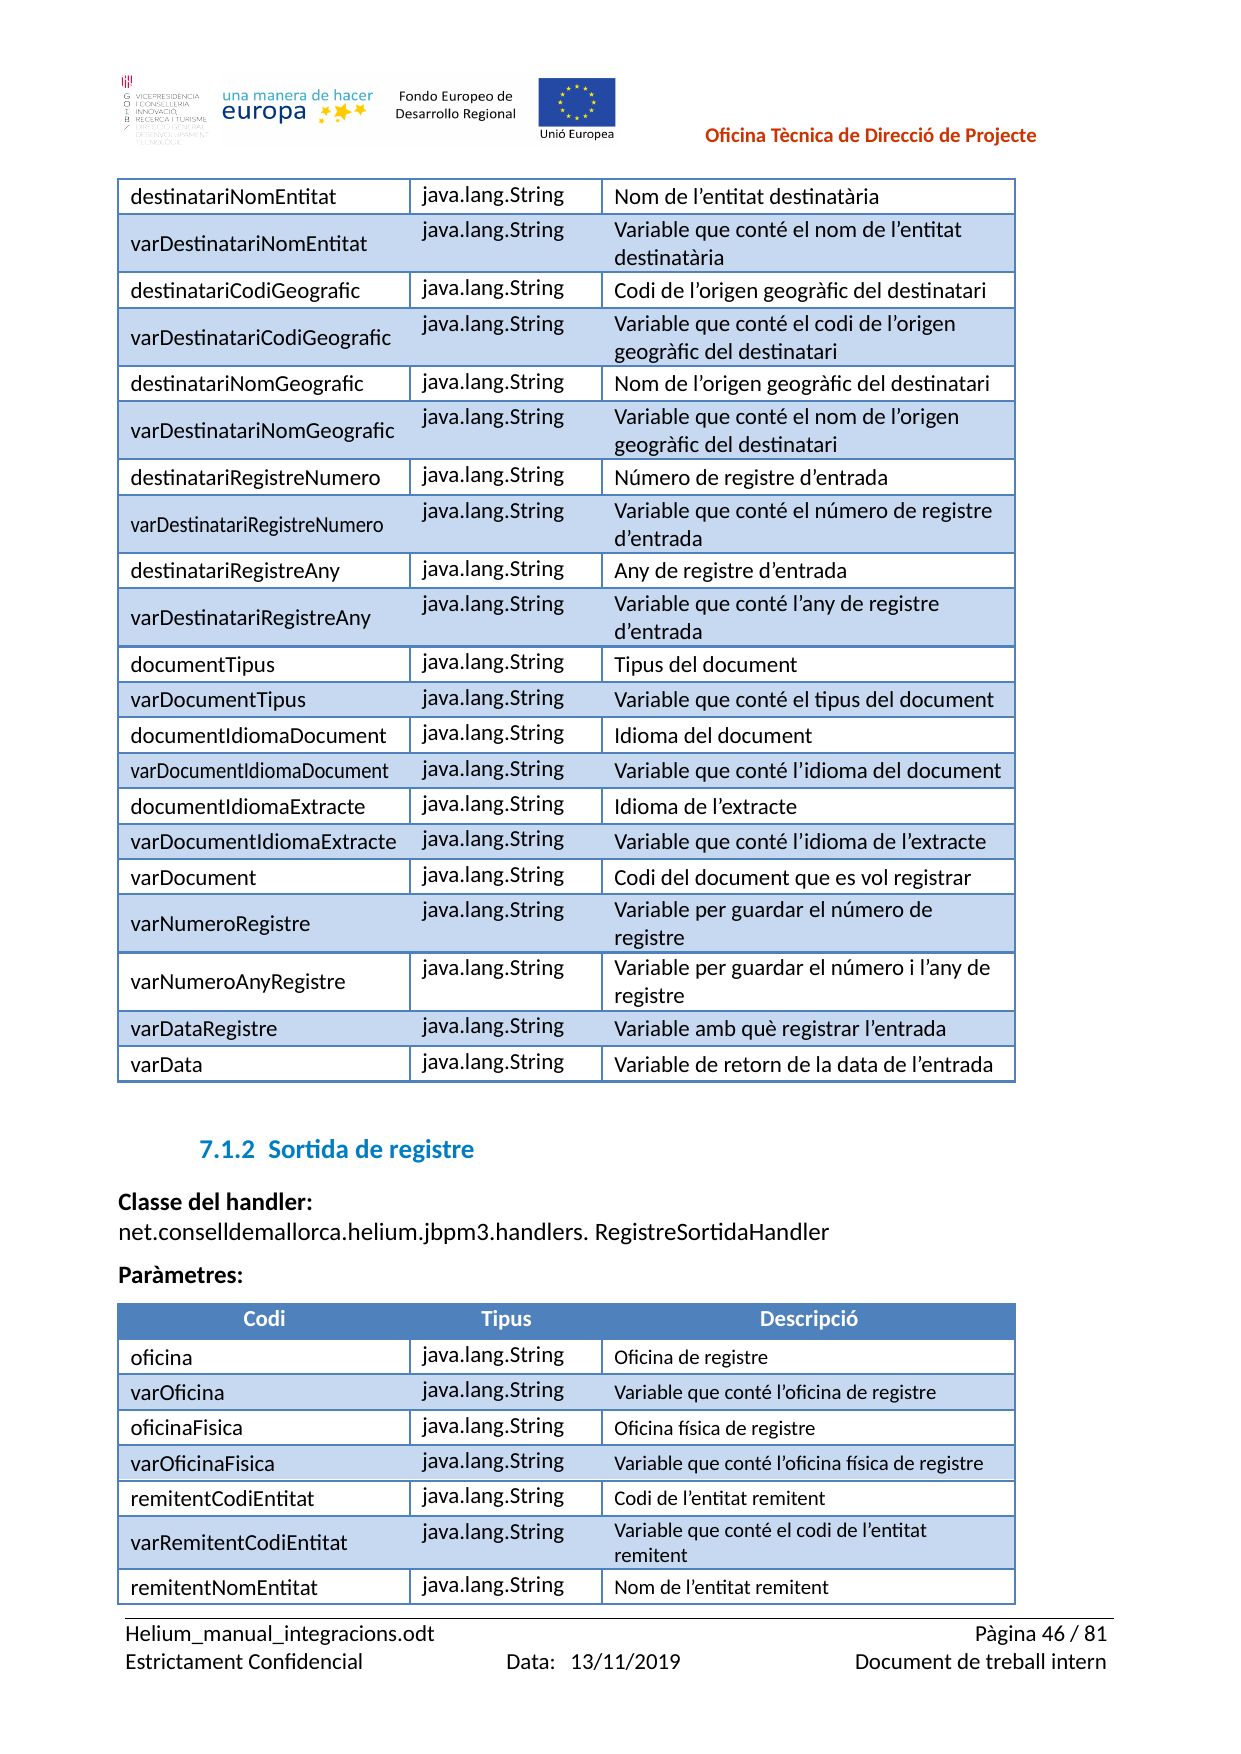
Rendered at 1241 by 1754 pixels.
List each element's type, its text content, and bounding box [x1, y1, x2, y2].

table_header Codi [119, 1305, 410, 1338]
table_cell Variable que conté el codi de l’origen geogràfic del destinatari [602, 309, 1014, 365]
table_cell java.lang.String [411, 648, 601, 681]
table_cell varOficina [119, 1375, 410, 1409]
table_cell varDestinatariCodiGeografic [119, 309, 410, 365]
table_cell varDestinatariRegistreAny [119, 589, 410, 645]
table_cell Número de registre d’entrada [603, 460, 1014, 494]
table_cell java.lang.String [410, 754, 602, 787]
table_cell java.lang.String [410, 402, 602, 458]
table_cell varDocumentIdiomaExtracte [119, 825, 410, 858]
table_cell destinatariRegistreAny [119, 554, 409, 587]
table_cell Oficina física de registre [603, 1411, 1014, 1444]
text Classe del handler: [118, 1186, 1122, 1216]
table_cell java.lang.String [410, 496, 602, 552]
table_cell java.lang.String [410, 683, 602, 716]
picture [219, 73, 621, 147]
table_cell Codi de l’entitat remitent [603, 1482, 1014, 1515]
table_cell Variable per guardar el número de registre [602, 895, 1014, 951]
table_cell java.lang.String [411, 718, 601, 752]
table_cell java.lang.String [411, 860, 601, 893]
table_cell java.lang.String [411, 1340, 601, 1373]
table_cell Codi del document que es vol registrar [603, 860, 1014, 893]
table_cell Variable per guardar el número i l’any de registre [603, 954, 1014, 1009]
table_cell Variable que conté el tipus del document [602, 683, 1014, 716]
table_cell destinatariNomGeografic [119, 367, 409, 400]
text net.conselldemallorca.helium.jbpm3.handlers. RegistreSortidaHandler [118, 1216, 1122, 1247]
table_cell Variable que conté l’any de registre d’entrada [602, 589, 1014, 645]
table_cell Variable que conté l’idioma del document [602, 754, 1014, 787]
table_cell java.lang.String [411, 1482, 601, 1515]
table_cell destinatariCodiGeografic [119, 273, 409, 307]
table_cell documentIdiomaDocument [119, 718, 409, 752]
table_cell java.lang.String [410, 215, 602, 271]
table_cell java.lang.String [411, 1047, 601, 1080]
table_cell java.lang.String [411, 460, 601, 494]
table_header Descripció [602, 1305, 1014, 1338]
table_cell varDestinatariNomGeografic [119, 402, 410, 458]
picture [118, 73, 213, 147]
table_cell Variable de retorn de la data de l’entrada [603, 1047, 1014, 1080]
table_cell Variable que conté el nom de l’entitat destinatària [602, 215, 1014, 271]
table_cell varDataRegistre [119, 1012, 410, 1045]
table_cell Idioma del document [603, 718, 1014, 752]
table_cell java.lang.String [411, 954, 601, 1009]
table_cell Tipus del document [603, 648, 1014, 681]
table_cell Variable amb què registrar l’entrada [602, 1012, 1014, 1045]
table_cell java.lang.String [410, 1446, 602, 1479]
table_cell Variable que conté el número de registre d’entrada [602, 496, 1014, 552]
table_cell Variable que conté l’oficina física de registre [602, 1446, 1014, 1479]
table_cell java.lang.String [410, 1517, 602, 1568]
table_cell varNumeroAnyRegistre [119, 954, 409, 1009]
table_cell java.lang.String [411, 180, 601, 213]
table_cell java.lang.String [411, 1570, 601, 1603]
table_cell Oficina de registre [603, 1340, 1014, 1373]
table_cell varDocumentTipus [119, 683, 410, 716]
table_cell varDestinatariNomEntitat [119, 215, 410, 271]
table_cell Any de registre d’entrada [603, 554, 1014, 587]
subtitle Sortida de registre [193, 1132, 1122, 1165]
table_cell documentTipus [119, 648, 409, 681]
table_cell Idioma de l’extracte [603, 789, 1014, 822]
table_cell varOficinaFisica [119, 1446, 410, 1479]
table_cell java.lang.String [411, 554, 601, 587]
table_cell oficinaFisica [119, 1411, 409, 1444]
table_cell java.lang.String [410, 309, 602, 365]
table_cell java.lang.String [411, 789, 601, 822]
table_cell Nom de l’entitat destinatària [603, 180, 1014, 213]
table_cell varDocument [119, 860, 409, 893]
table_cell java.lang.String [410, 1012, 602, 1045]
table_cell java.lang.String [410, 1375, 602, 1409]
table_cell java.lang.String [411, 273, 601, 307]
table_cell varDestinatariRegistreNumero [119, 496, 410, 552]
table_cell java.lang.String [410, 825, 602, 858]
table_cell destinatariRegistreNumero [119, 460, 409, 494]
table_cell Nom de l’entitat remitent [603, 1570, 1014, 1603]
table_cell Codi de l’origen geogràfic del destinatari [603, 273, 1014, 307]
table_cell java.lang.String [411, 1411, 601, 1444]
table_cell remitentCodiEntitat [119, 1482, 409, 1515]
table_cell java.lang.String [410, 895, 602, 951]
table_cell Variable que conté el codi de l’entitat remitent [602, 1517, 1014, 1568]
table_cell documentIdiomaExtracte [119, 789, 409, 822]
table_cell java.lang.String [411, 367, 601, 400]
table_cell oficina [119, 1340, 409, 1373]
table_cell remitentNomEntitat [119, 1570, 409, 1603]
table_cell varNumeroRegistre [119, 895, 410, 951]
table_cell Variable que conté l’idioma de l’extracte [602, 825, 1014, 858]
table_cell Variable que conté l’oficina de registre [602, 1375, 1014, 1409]
table_cell destinatariNomEntitat [119, 180, 409, 213]
table_cell Variable que conté el nom de l’origen geogràfic del destinatari [602, 402, 1014, 458]
table_cell varRemitentCodiEntitat [119, 1517, 410, 1568]
table_cell varDocumentIdiomaDocument [119, 754, 410, 787]
text Paràmetres: [118, 1259, 1122, 1290]
table_cell java.lang.String [410, 589, 602, 645]
table_cell Nom de l’origen geogràfic del destinatari [603, 367, 1014, 400]
table_cell varData [119, 1047, 409, 1080]
table_header Tipus [410, 1305, 602, 1338]
